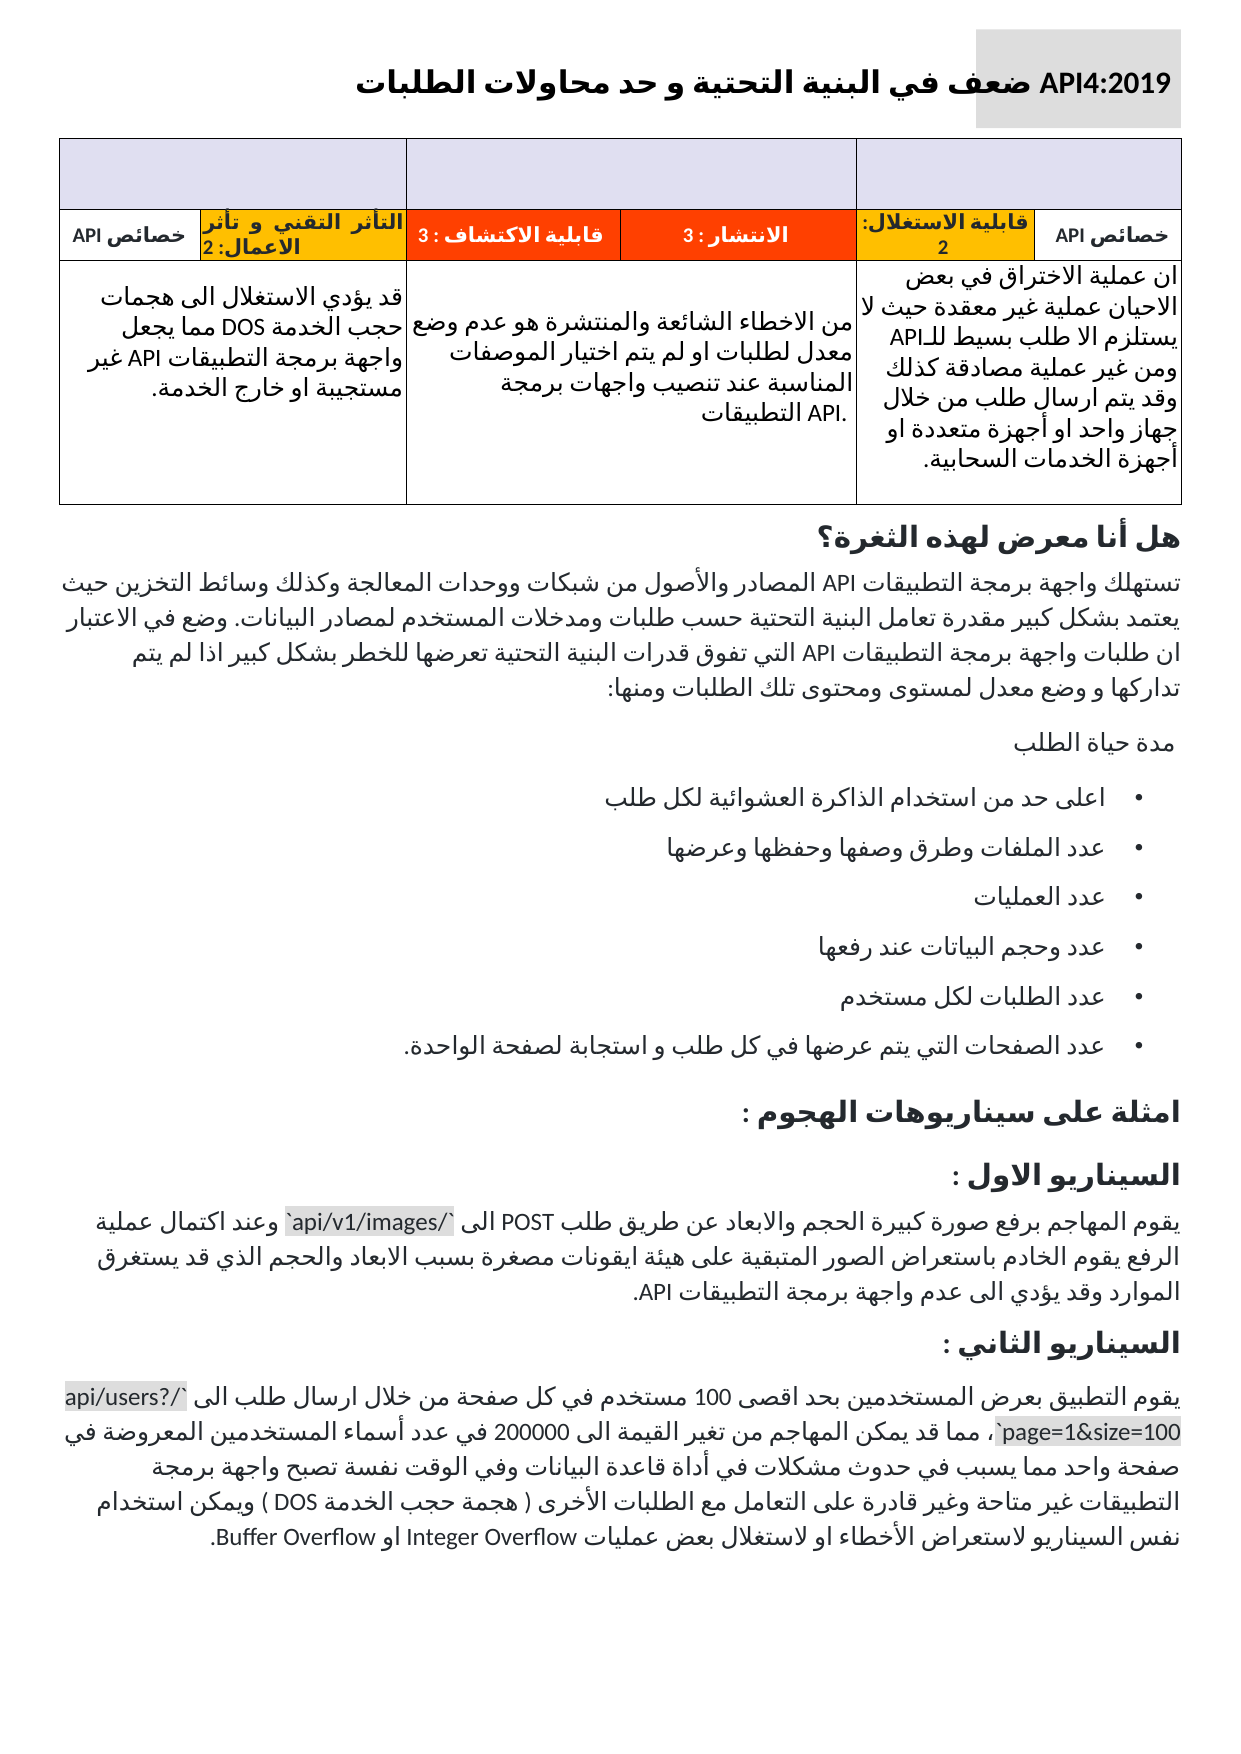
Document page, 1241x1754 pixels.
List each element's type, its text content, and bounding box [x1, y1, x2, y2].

table_cell قد يؤدي الاستغلال الى هجمات حجب الخدمة DOS مما يجعل واجهة برمجة التطبيقات API غير مستجيبة او خارج الخدمة. [60, 261, 406, 504]
table_header [620, 139, 856, 209]
table_cell التأثر التقني و تأثر الاعمال: 2 [201, 210, 406, 260]
table_cell من الاخطاء الشائعة والمنتشرة هو عدم وضع معدل لطلبات او لم يتم اختيار الموصفات المناسبة عند تنصيب واجهات برمجة التطبيقات API. [407, 261, 856, 504]
subtitle امثلة على سيناريوهات الهجوم : [59, 1094, 1181, 1130]
subtitle السيناريو الاول : [59, 1157, 1181, 1193]
text يقوم التطبيق بعرض المستخدمين بحد اقصى 100 مستخدم في كل صفحة من خلال ارسال طلب الى `/api/users?page=1&size=100`، مما قد يمكن المهاجم من تغير القيمة الى 200000 في عدد أسماء المستخدمين المعروضة في صفحة واحد مما يسبب في حدوث مشكلات في أداة قاعدة البيانات وفي الوقت نفسة تصبح واجهة برمجة التطبيقات غير متاحة وغير قادرة على التعامل مع الطلبات الأخرى ( هجمة حجب الخدمة DOS ) ويمكن استخدام نفس السيناريو لاستعراض الأخطاء او لاستغلال بعض عمليات Integer Overflow او Buffer Overflow. [59, 1381, 1181, 1551]
table_header [407, 139, 620, 209]
list اعلى حد من استخدام الذاكرة العشوائية لكل طلب [59, 782, 1144, 813]
table_header [200, 139, 406, 209]
table_header [1034, 139, 1181, 209]
text مدة حياة الطلب [59, 727, 1181, 758]
table_cell خصائص API [1035, 210, 1181, 260]
table_header [60, 139, 200, 209]
subtitle هل أنا معرض لهذه الثغرة؟ [59, 519, 1181, 555]
text السيناريو الثاني : [59, 1325, 1181, 1361]
table_cell خصائص API [60, 210, 200, 260]
table_cell قابلية الاكتشاف : 3 [407, 210, 620, 260]
table_cell ان عملية الاختراق في بعض الاحيان عملية غير معقدة حيث لا يستلزم الا طلب بسيط للـAPI ومن غير عملية مصادقة كذلك وقد يتم ارسال طلب من خلال جهاز واحد او أجهزة متعددة او أجهزة الخدمات السحابية. [857, 261, 1181, 504]
table_header [857, 139, 1034, 209]
table_cell الانتشار : 3 [621, 210, 856, 260]
list عدد الصفحات التي يتم عرضها في كل طلب و استجابة لصفحة الواحدة. [59, 1030, 1144, 1061]
list عدد الطلبات لكل مستخدم [59, 981, 1144, 1011]
list عدد العمليات [59, 881, 1144, 912]
text تستهلك واجهة برمجة التطبيقات API المصادر والأصول من شبكات ووحدات المعالجة وكذلك وسائط التخزين حيث يعتمد بشكل كبير مقدرة تعامل البنية التحتية حسب طلبات ومدخلات المستخدم لمصادر البيانات. وضع في الاعتبار ان طلبات واجهة برمجة التطبيقات API التي تفوق قدرات البنية التحتية تعرضها للخطر بشكل كبير اذا لم يتم تداركها و وضع معدل لمستوى ومحتوى تلك الطلبات ومنها: [59, 567, 1181, 703]
text يقوم المهاجم برفع صورة كبيرة الحجم والابعاد عن طريق طلب POST الى `/api/v1/images` وعند اكتمال عملية الرفع يقوم الخادم باستعراض الصور المتبقية على هيئة ايقونات مصغرة بسبب الابعاد والحجم الذي قد يستغرق الموارد وقد يؤدي الى عدم واجهة برمجة التطبيقات API. [59, 1206, 1181, 1306]
list عدد الملفات وطرق وصفها وحفظها وعرضها [59, 832, 1144, 862]
list عدد وحجم البياتات عند رفعها [59, 931, 1144, 962]
table_cell قابلية الاستغلال: 2 [857, 210, 1034, 260]
